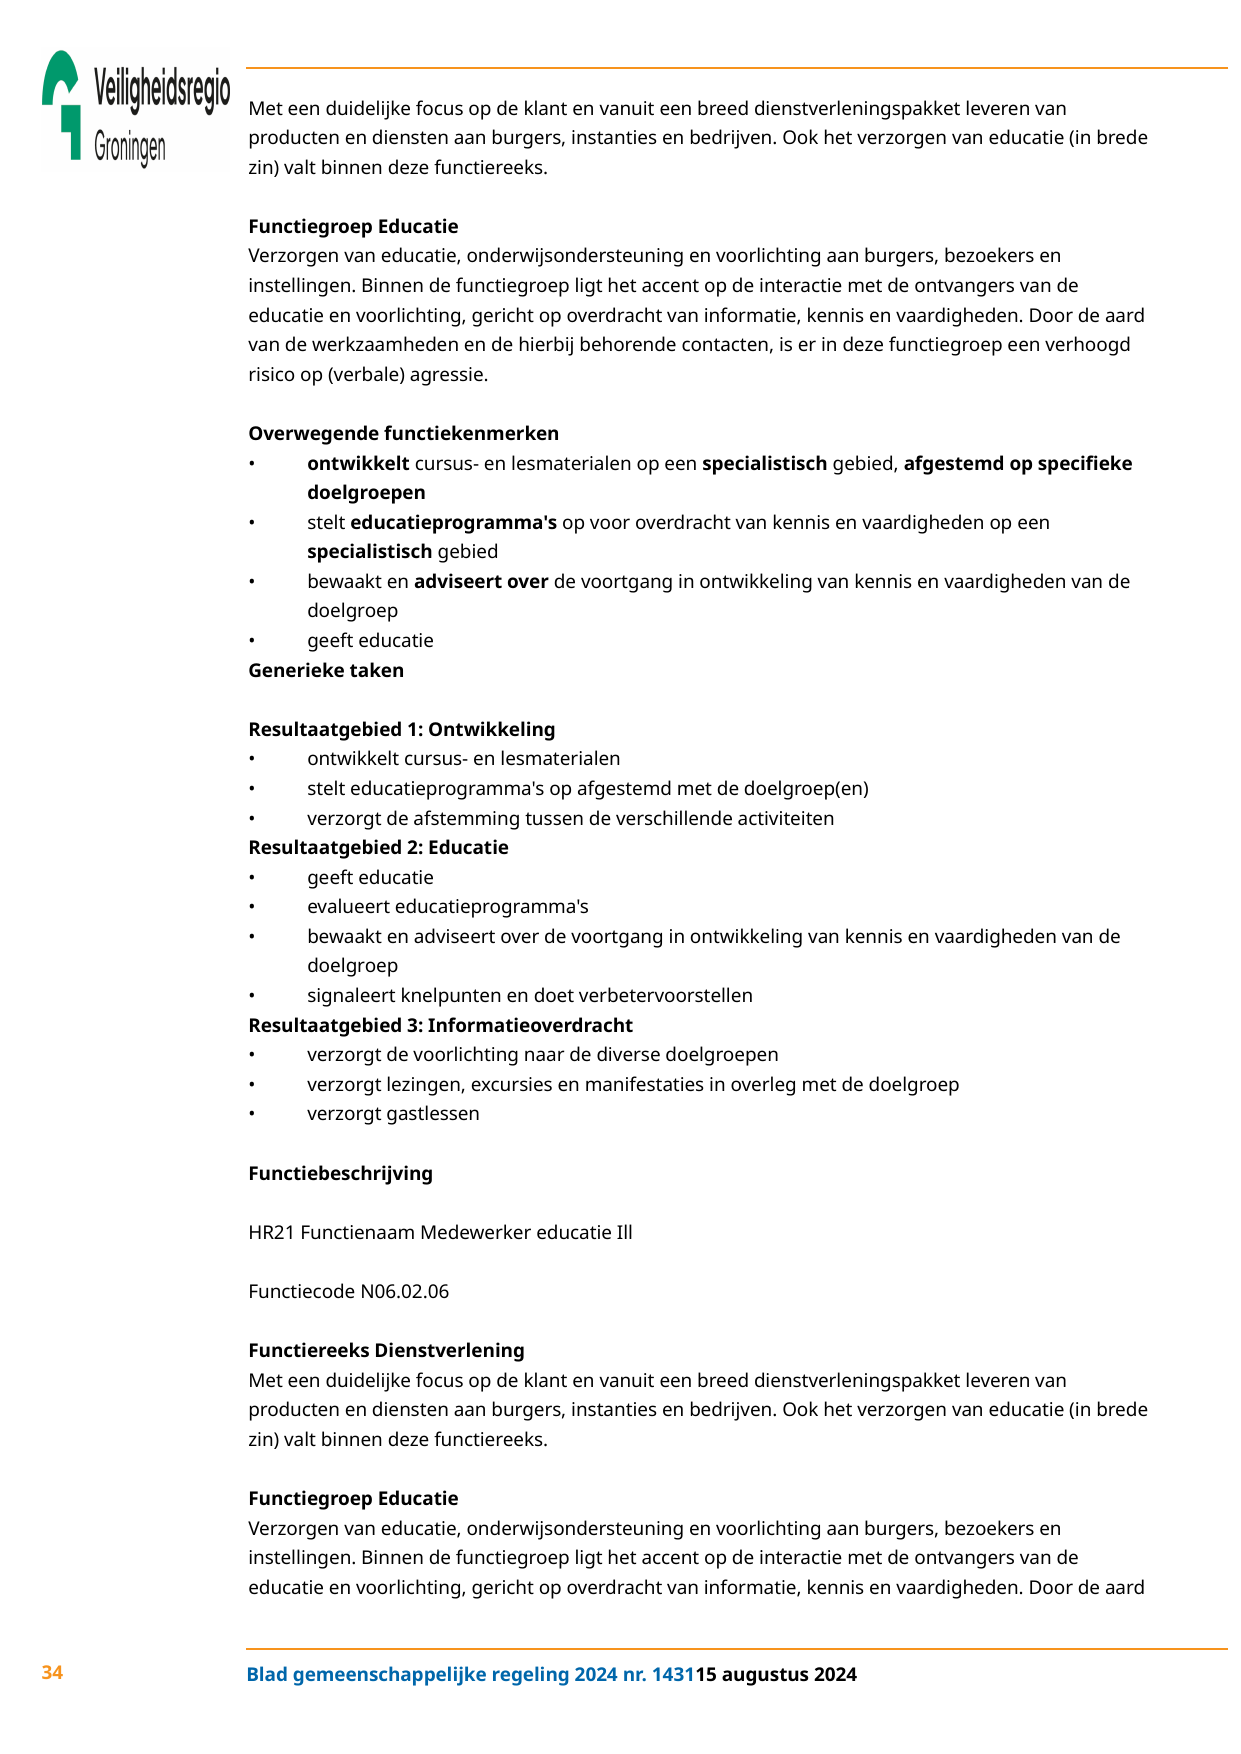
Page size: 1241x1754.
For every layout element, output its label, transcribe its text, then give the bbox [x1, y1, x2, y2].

list stelt educatieprogramma's op voor overdracht van kennis en vaardigheden op een specialistisch gebied [248, 509, 1152, 564]
text Met een duidelijke focus op de klant en vanuit een breed dienstverleningspakket leveren van producten en diensten aan burgers, instanties en bedrijven. Ook het verzorgen van educatie (in brede zin) valt binnen deze functiereeks. [248, 95, 1152, 180]
text Generieke taken [248, 657, 1152, 683]
list verzorgt de voorlichting naar de diverse doelgroepen [248, 1041, 1152, 1067]
list geeft educatie [248, 864, 1152, 890]
text Resultaatgebied 2: Educatie [248, 834, 1152, 860]
text Resultaatgebied 3: Informatieoverdracht [248, 1012, 1152, 1038]
text Functiegroep Educatie [248, 1485, 1152, 1511]
list stelt educatieprogramma's op afgestemd met de doelgroep(en) [248, 775, 1152, 801]
list evalueert educatieprogramma's [248, 893, 1152, 919]
list bewaakt en adviseert over de voortgang in ontwikkeling van kennis en vaardigheden van de doelgroep [248, 568, 1152, 623]
text HR21 Functienaam Medewerker educatie Ill [248, 1219, 1152, 1245]
picture [41, 47, 231, 172]
list verzorgt gastlessen [248, 1101, 1152, 1126]
text Functiereeks Dienstverlening [248, 1337, 1152, 1363]
list geeft educatie [248, 627, 1152, 653]
list verzorgt de afstemming tussen de verschillende activiteiten [248, 805, 1152, 831]
list ontwikkelt cursus- en lesmaterialen [248, 746, 1152, 771]
list verzorgt lezingen, excursies en manifestaties in overleg met de doelgroep [248, 1071, 1152, 1097]
text Functiegroep Educatie [248, 213, 1152, 239]
list bewaakt en adviseert over de voortgang in ontwikkeling van kennis en vaardigheden van de doelgroep [248, 923, 1152, 978]
list ontwikkelt cursus- en lesmaterialen op een specialistisch gebied, afgestemd op specifieke doelgroepen [248, 450, 1152, 505]
list signaleert knelpunten en doet verbetervoorstellen [248, 982, 1152, 1008]
text Functiecode N06.02.06 [248, 1278, 1152, 1304]
text Met een duidelijke focus op de klant en vanuit een breed dienstverleningspakket leveren van producten en diensten aan burgers, instanties en bedrijven. Ook het verzorgen van educatie (in brede zin) valt binnen deze functiereeks. [248, 1367, 1152, 1452]
text Functiebeschrijving [248, 1160, 1152, 1186]
text Verzorgen van educatie, onderwijsondersteuning en voorlichting aan burgers, bezoekers en instellingen. Binnen de functiegroep ligt het accent op de interactie met de ontvangers van de educatie en voorlichting, gericht op overdracht van informatie, kennis en vaardigheden. Door de aard van de werkzaamheden en de hierbij behorende contacten, is er in deze functiegroep een verhoogd risico op (verbale) agressie. [248, 243, 1152, 387]
text Verzorgen van educatie, onderwijsondersteuning en voorlichting aan burgers, bezoekers en instellingen. Binnen de functiegroep ligt het accent op de interactie met de ontvangers van de educatie en voorlichting, gericht op overdracht van informatie, kennis en vaardigheden. Door de aard [248, 1515, 1152, 1600]
text Overwegende functiekenmerken [248, 420, 1152, 446]
text Resultaatgebied 1: Ontwikkeling [248, 716, 1152, 742]
